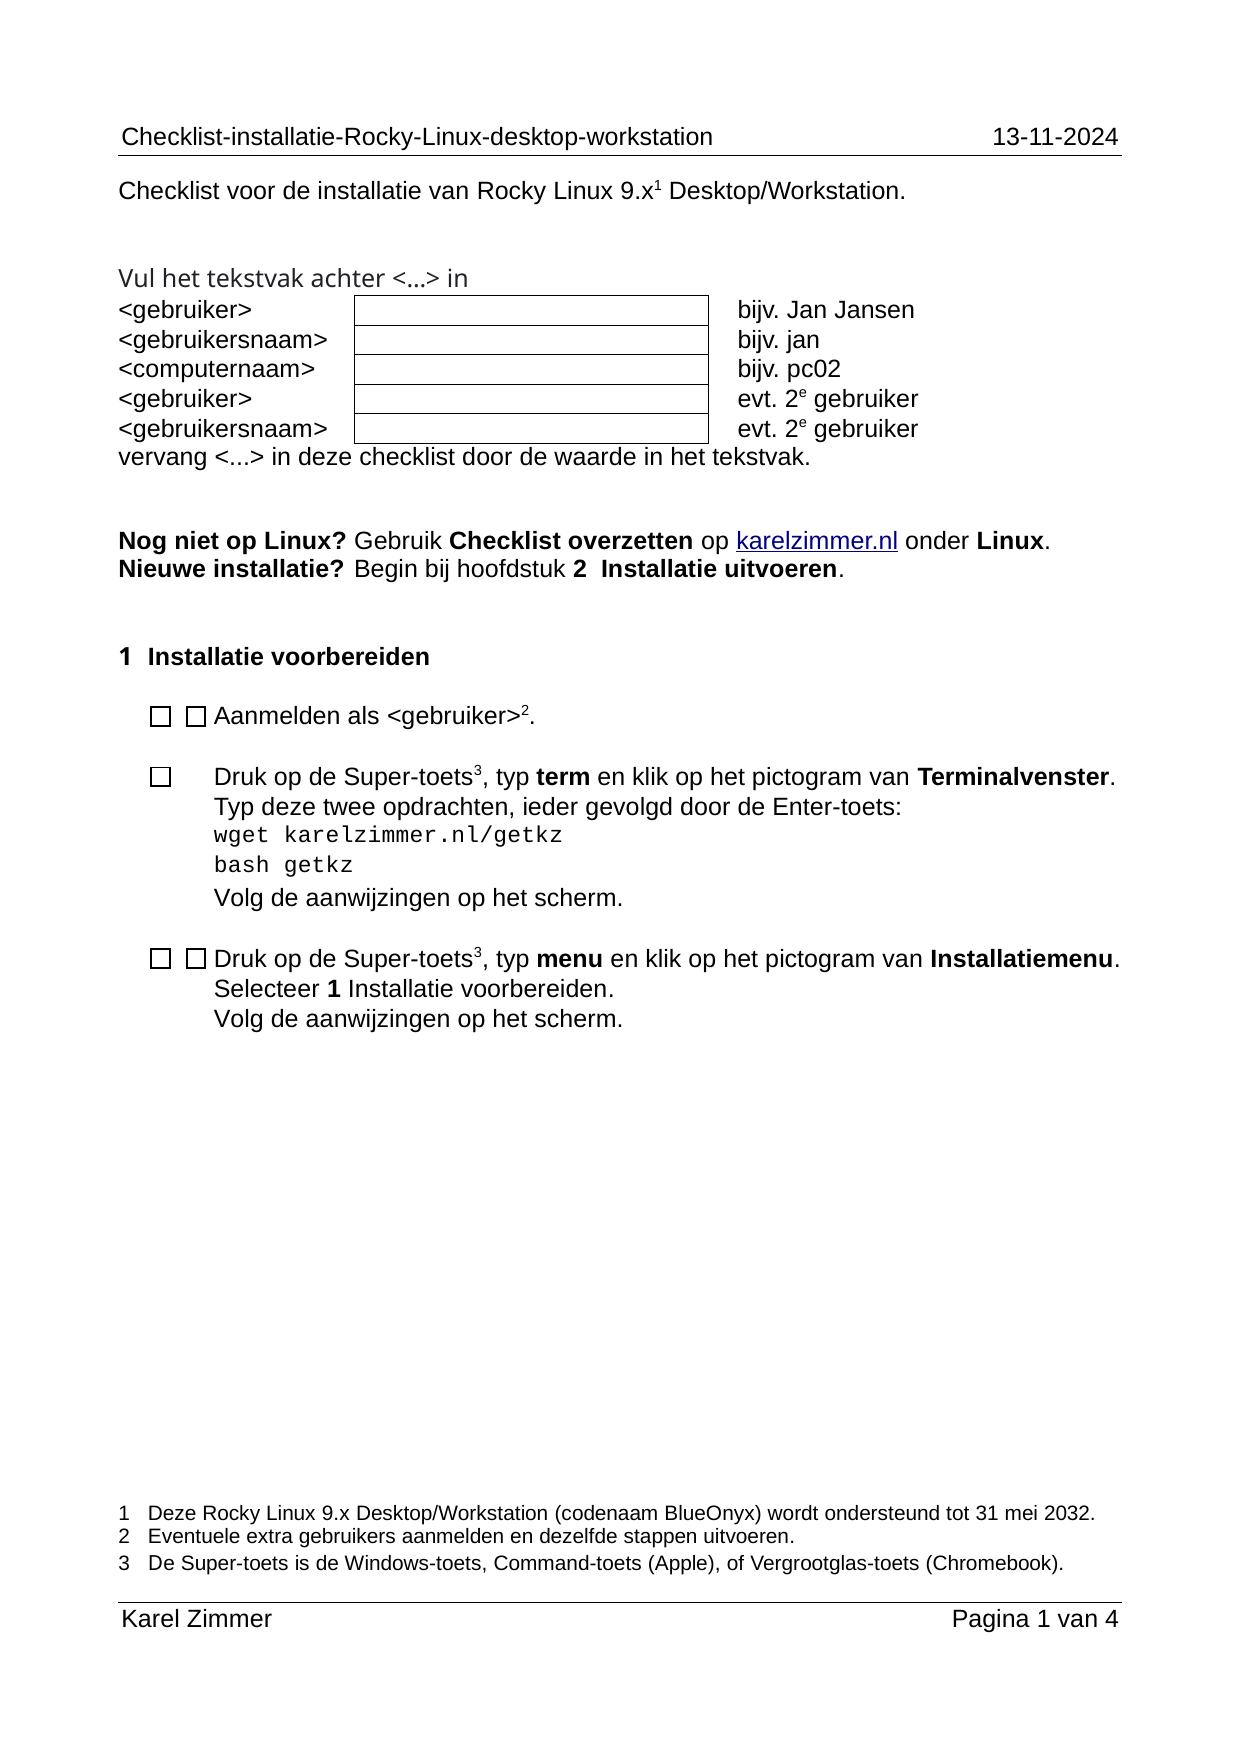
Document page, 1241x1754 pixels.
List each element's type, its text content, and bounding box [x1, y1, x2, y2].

table_cell [177, 1004, 213, 1034]
table_cell [142, 792, 177, 822]
text Vul het tekstvak achter <...> in [118, 261, 1122, 295]
text vervang <...> in deze checklist door de waarde in het tekstvak. [118, 443, 1122, 471]
table_cell [142, 913, 177, 944]
table_cell bash getkz [213, 853, 1122, 883]
text bijv. Jan Jansen [709, 295, 1122, 325]
text evt. 2e gebruiker [709, 413, 1122, 443]
table_cell [118, 1004, 142, 1034]
table_cell [118, 944, 142, 974]
table_header [177, 701, 213, 731]
table_cell [142, 944, 177, 974]
table_cell [142, 883, 177, 913]
table_cell [142, 731, 177, 762]
table_cell [118, 974, 142, 1004]
table_cell [177, 974, 213, 1004]
text Nieuwe installatie? Begin bij hoofdstuk 2 Installatie uitvoeren. [118, 555, 1122, 583]
table_cell [177, 762, 213, 792]
list Installatie voorbereiden [118, 639, 1122, 673]
text <GEBRUIKERSNaaM> [118, 413, 354, 443]
text evt. 2e gebruiker [709, 384, 1122, 413]
table_cell [118, 731, 142, 762]
table_cell [118, 883, 142, 913]
table_header Aanmelden als <GEBRUIKER>. [213, 701, 1122, 731]
table_cell [118, 762, 142, 792]
table_cell [177, 792, 213, 822]
text <gebruikersnaam> [118, 325, 354, 354]
table_header [142, 701, 177, 731]
table_cell [213, 913, 1122, 944]
table_cell wget karelzimmer.nl/getkz [213, 823, 1122, 853]
text Nog niet op Linux? Gebruik Checklist overzetten op karelzimmer.nl onder Linux. [118, 527, 1122, 555]
table_cell [142, 823, 177, 853]
table_cell Selecteer 1 Installatie voorbereiden. [213, 974, 1122, 1004]
table_cell Druk op de Super-toets3, typ menu en klik op het pictogram van Installatiemenu. [213, 944, 1122, 974]
table_cell [177, 853, 213, 883]
table_cell Typ deze twee opdrachten, ieder gevolgd door de Enter-toets: [213, 792, 1122, 822]
table_cell [177, 913, 213, 944]
table_cell [118, 823, 142, 853]
table_cell [177, 823, 213, 853]
text <COMPUTERNAAM> [118, 354, 354, 384]
table_cell [213, 731, 1122, 762]
table_cell [118, 792, 142, 822]
table_header [118, 701, 142, 731]
table_cell [118, 913, 142, 944]
table_cell [142, 974, 177, 1004]
table_cell Volg de aanwijzingen op het scherm. [213, 883, 1122, 913]
text bijv. jan [709, 325, 1122, 354]
text Deze Rocky Linux 9.x Desktop/Workstation (codenaam BlueOnyx) wordt ondersteund tot 31 mei 2032. [118, 1501, 1122, 1525]
table_cell [177, 731, 213, 762]
text bijv. pc02 [709, 354, 1122, 384]
text <GEBRUIKER> [118, 384, 354, 413]
text Checklist voor de installatie van Rocky Linux 9.x Desktop/Workstation. [118, 177, 1122, 205]
table_cell [177, 883, 213, 913]
table_cell [118, 853, 142, 883]
table_cell Druk op de Super-toets, typ term en klik op het pictogram van Terminalvenster. [213, 762, 1122, 792]
table_cell Volg de aanwijzingen op het scherm. [213, 1004, 1122, 1034]
text <GEBRUIKER> [118, 295, 354, 325]
table_cell [177, 944, 213, 974]
table_cell [142, 1004, 177, 1034]
table_cell [142, 853, 177, 883]
table_cell [142, 762, 177, 792]
